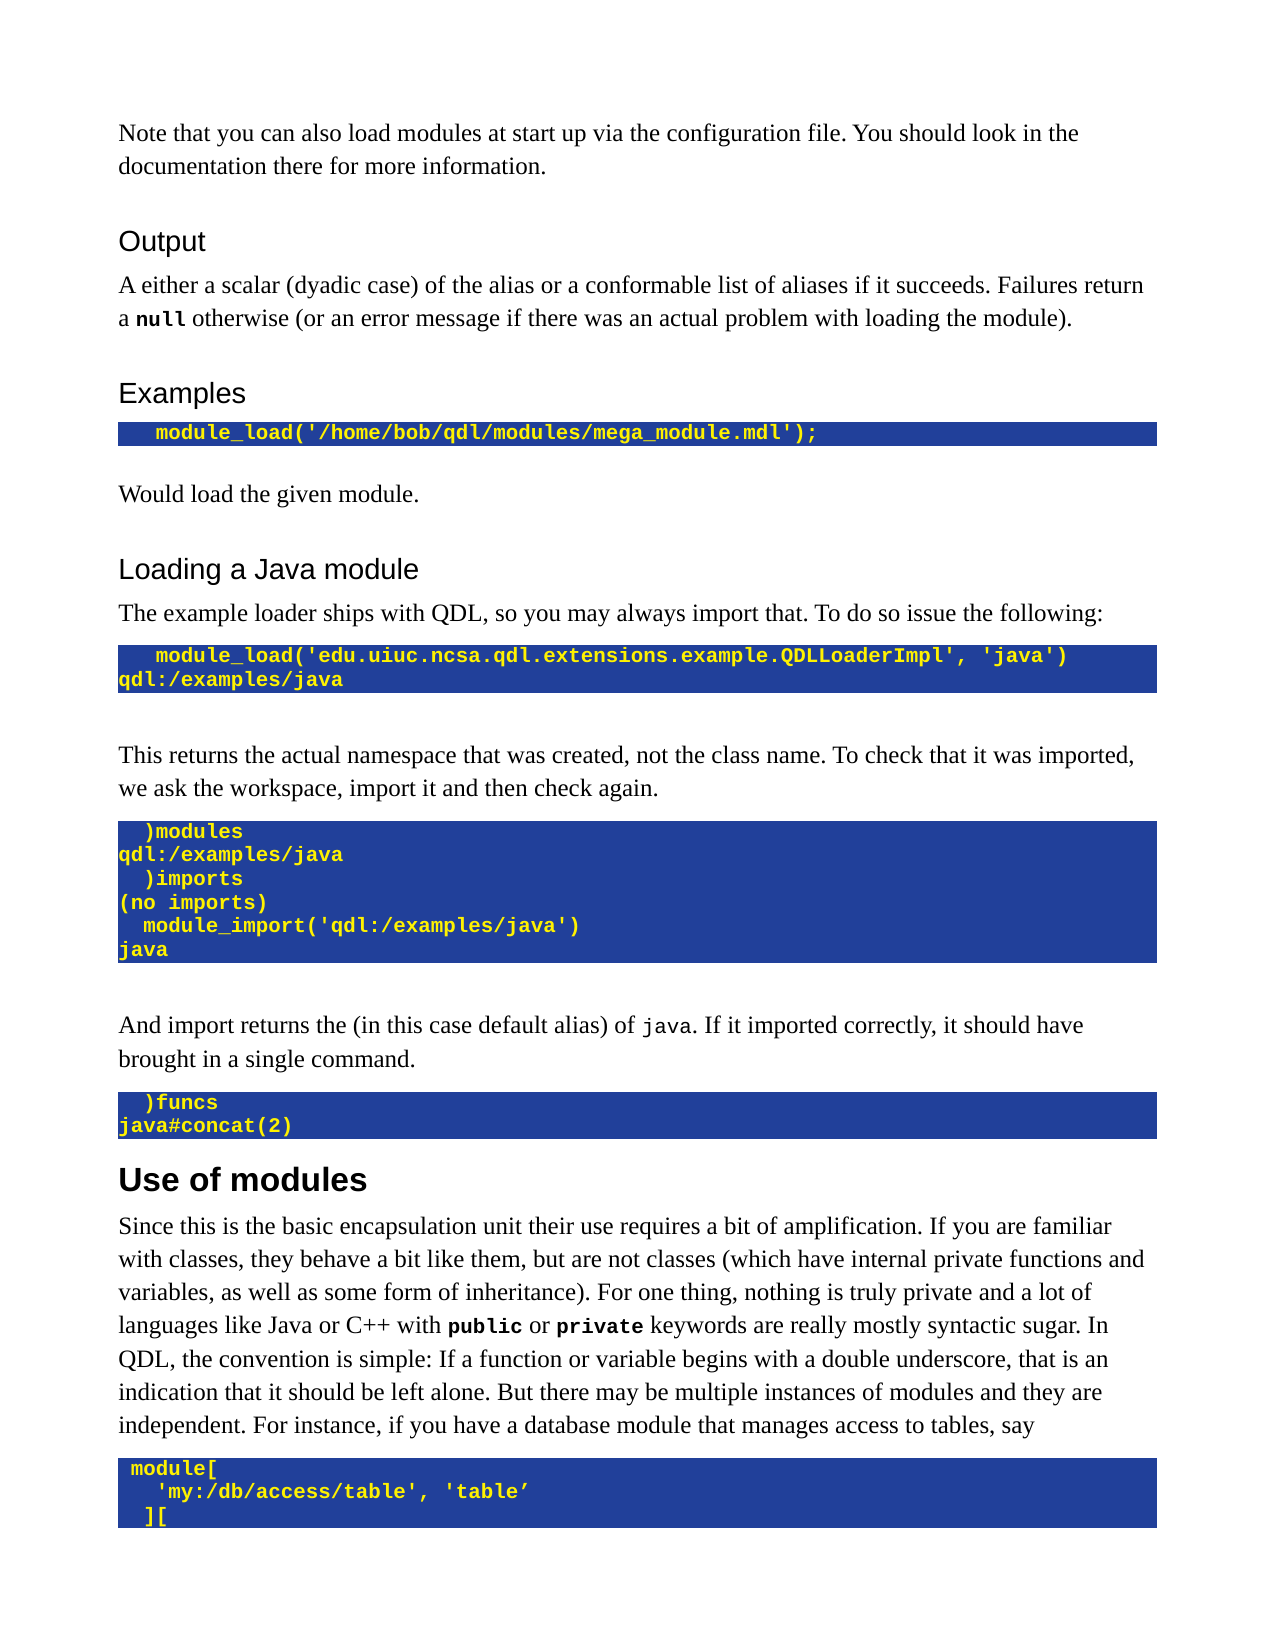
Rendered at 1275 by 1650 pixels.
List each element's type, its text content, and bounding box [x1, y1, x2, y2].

text This returns the actual namespace that was created, not the class name. To check that it was imported, we ask the workspace, import it and then check again. [118, 740, 1157, 802]
text 'my:/db/access/table', 'table’ [118, 1481, 1157, 1505]
subtitle Examples [118, 376, 1157, 410]
text )modules [118, 821, 1157, 844]
subtitle Output [118, 224, 1157, 257]
text The example loader ships with QDL, so you may always import that. To do so issue the following: [118, 598, 1157, 626]
text java#concat(2) [118, 1115, 1157, 1139]
text qdl:/examples/java [118, 844, 1157, 868]
text (no imports) [118, 892, 1157, 915]
text And import returns the (in this case default alias) of java. If it imported correctly, it should have brought in a single command. [118, 1010, 1157, 1073]
text )imports [118, 868, 1157, 892]
text )funcs [118, 1092, 1157, 1115]
text module[ [118, 1458, 1157, 1481]
subtitle Use of modules [118, 1160, 1157, 1198]
text ][ [118, 1505, 1157, 1528]
subtitle Loading a Java module [118, 552, 1157, 585]
text Would load the given module. [118, 446, 1157, 508]
text java [118, 939, 1157, 963]
text Since this is the basic encapsulation unit their use requires a bit of amplification. If you are familiar with classes, they behave a bit like them, but are not classes (which have internal private functions and variables, as well as some form of inheritance). For one thing, nothing is truly private and a lot of languages like Java or C++ with public or private keywords are really mostly syntactic sugar. In QDL, the convention is simple: If a function or variable begins with a double underscore, that is an indication that it should be left alone. But there may be multiple instances of modules and they are independent. For instance, if you have a database module that manages access to tables, say [118, 1211, 1157, 1439]
text qdl:/examples/java [118, 669, 1157, 693]
text A either a scalar (dyadic case) of the alias or a conformable list of aliases if it succeeds. Failures return a null otherwise (or an error message if there was an actual problem with loading the module). [118, 270, 1157, 332]
text module_load('edu.uiuc.ncsa.qdl.extensions.example.QDLLoaderImpl', 'java') [118, 645, 1157, 669]
text module_import('qdl:/examples/java') [118, 915, 1157, 939]
text module_load('/home/bob/qdl/modules/mega_module.mdl'); [118, 422, 1157, 446]
text Note that you can also load modules at start up via the configuration file. You should look in the documentation there for more information. [118, 118, 1157, 180]
